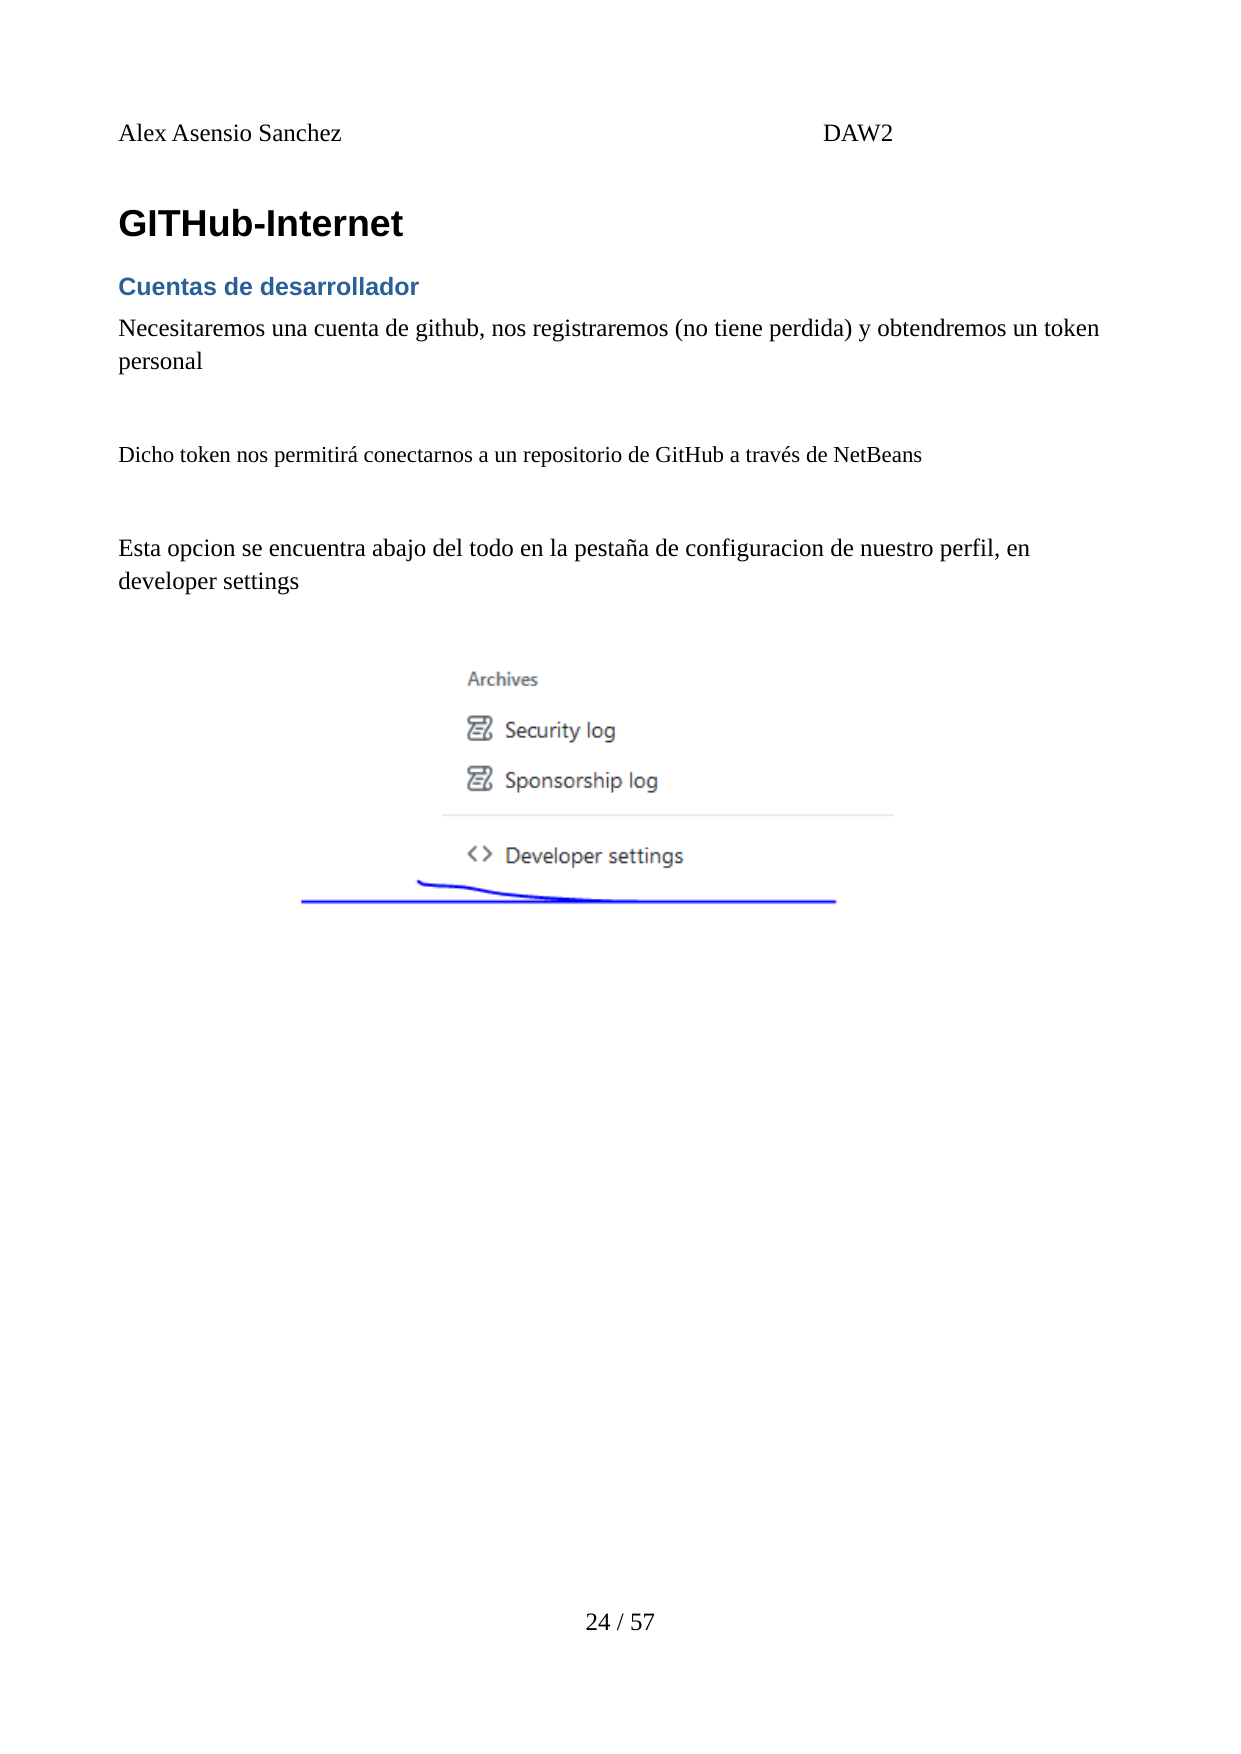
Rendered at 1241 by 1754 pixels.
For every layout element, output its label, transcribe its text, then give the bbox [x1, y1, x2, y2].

text Necesitaremos una cuenta de github, nos registraremos (no tiene perdida) y obtendremos un token personal [118, 313, 1122, 374]
text Esta opcion se encuentra abajo del todo en la pestaña de configuracion de nuestro perfil, en developer settings [118, 533, 1122, 595]
text Dicho token nos permitirá conectarnos a un repositorio de GitHub a través de NetBeans [118, 441, 1122, 467]
picture [301, 661, 922, 956]
subtitle Cuentas de desarrollador [118, 272, 1122, 300]
subtitle GITHub-Internet [118, 201, 1122, 244]
